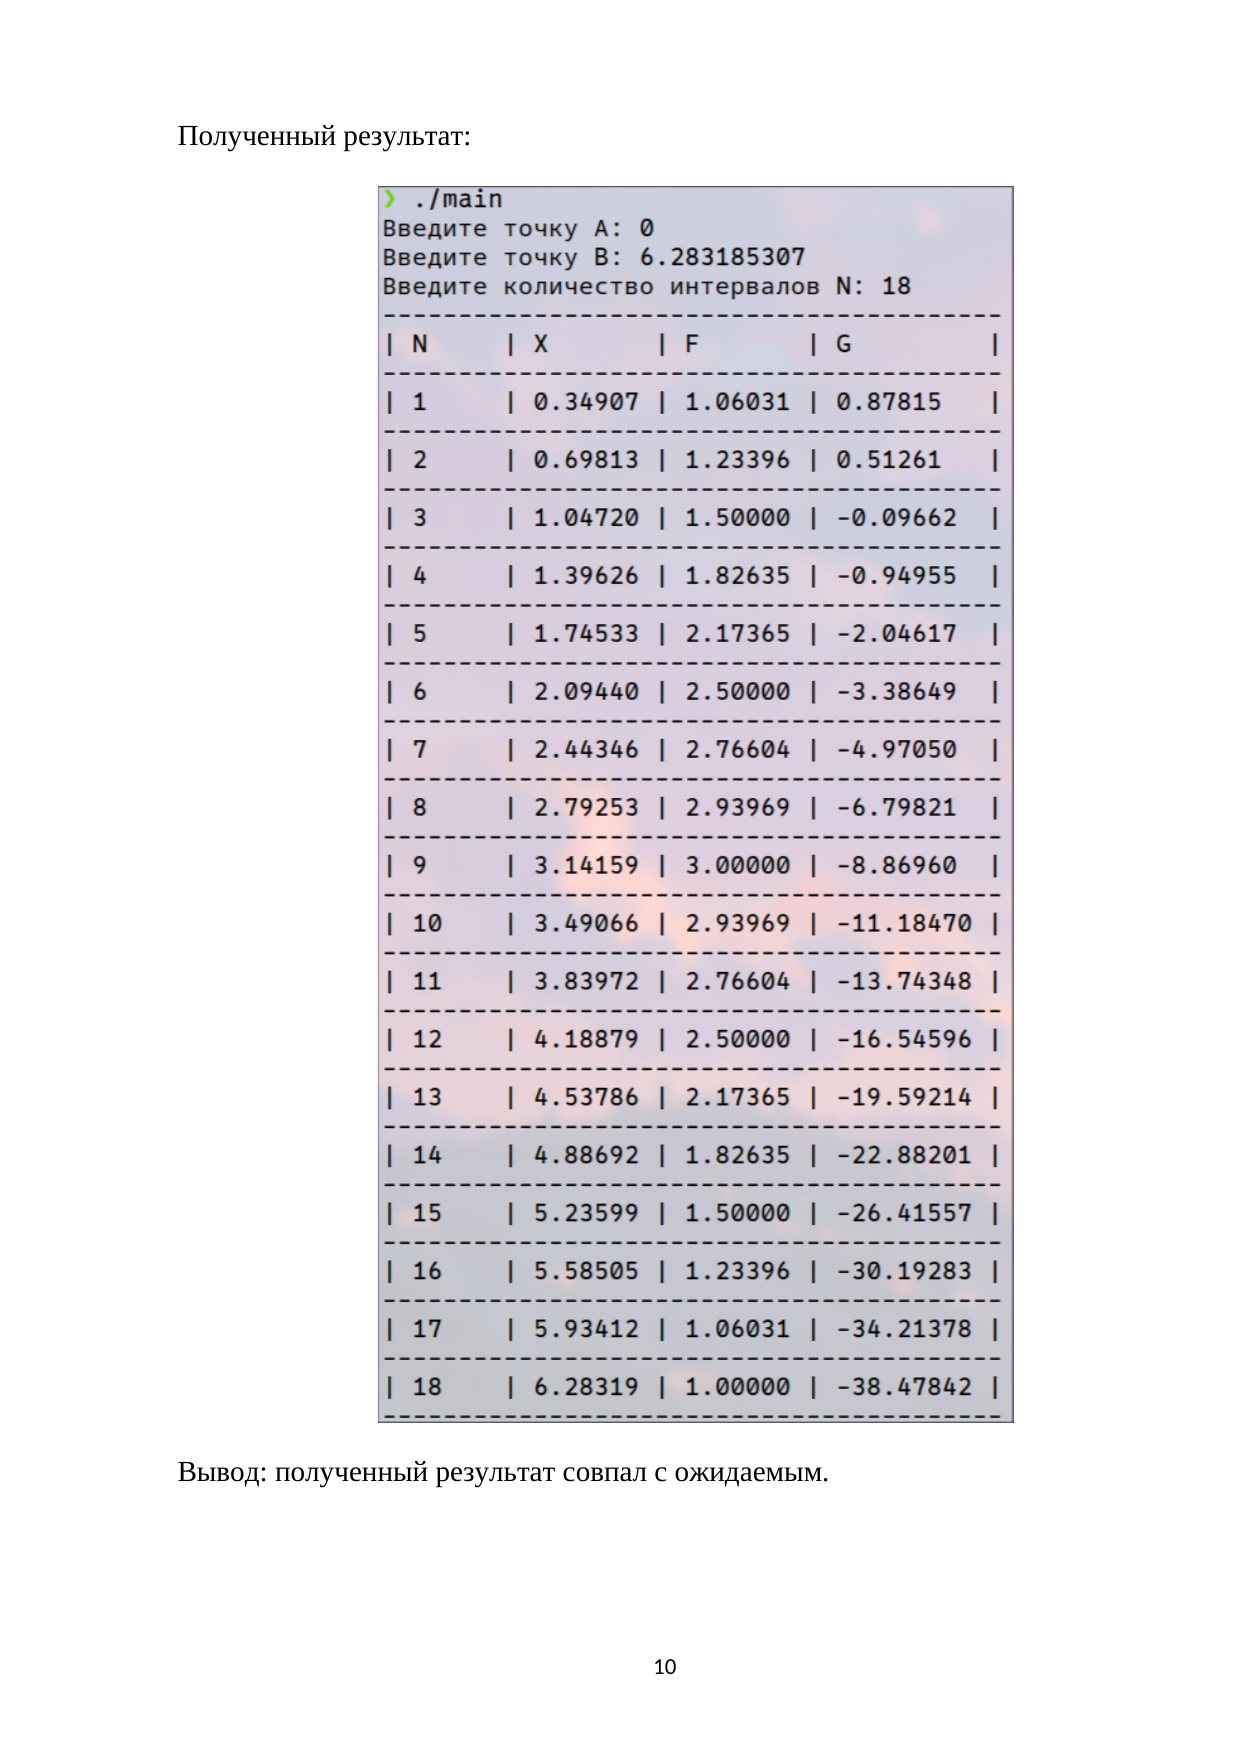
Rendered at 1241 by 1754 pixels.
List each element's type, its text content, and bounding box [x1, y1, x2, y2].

picture [377, 186, 1014, 1423]
text Вывод: полученный результат совпал с ожидаемым. [177, 1454, 1152, 1487]
text Полученный результат: [177, 118, 1152, 152]
